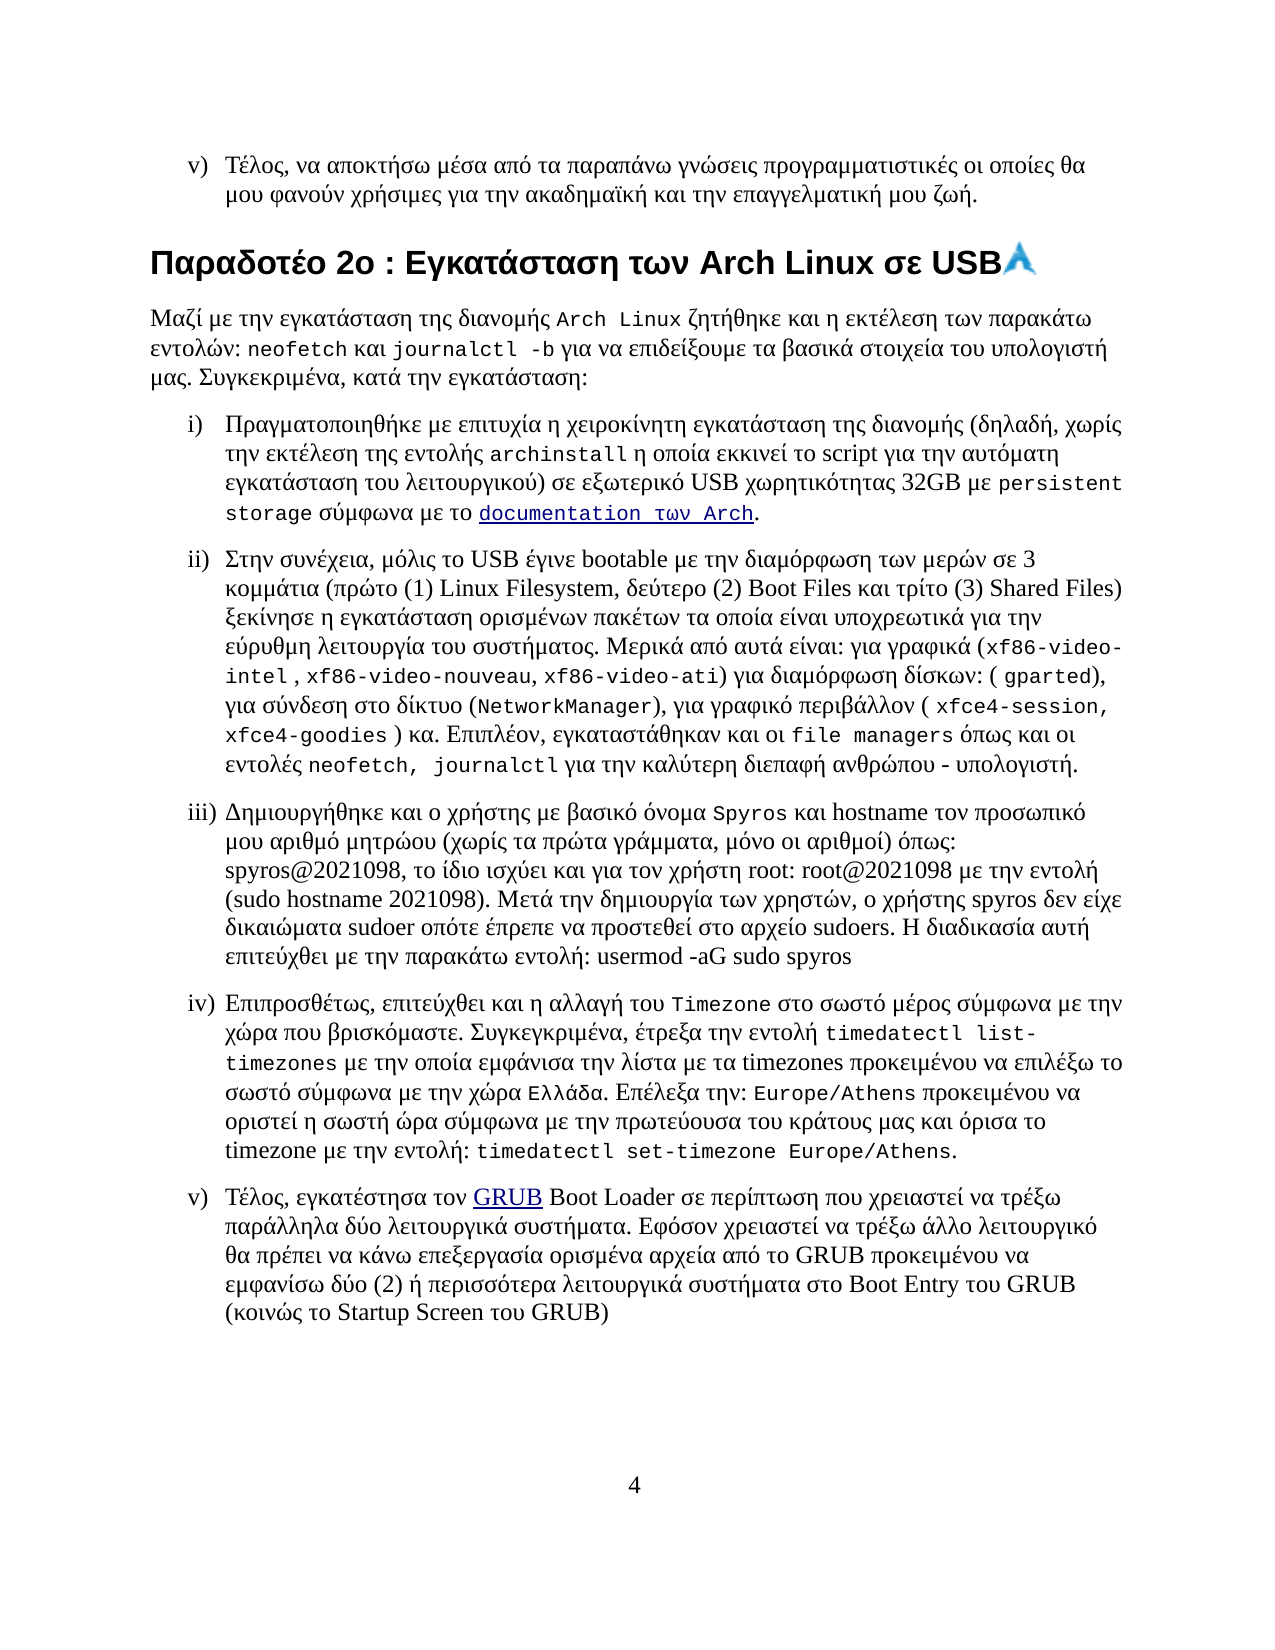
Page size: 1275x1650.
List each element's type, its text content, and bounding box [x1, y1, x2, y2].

picture [1003, 241, 1037, 275]
list Επιπροσθέτως, επιτεύχθει και η αλλαγή του Timezone στο σωστό μέρος σύμφωνα με την χώρα που βρισκόμαστε. Συγκεγκριμένα, έτρεξα την εντολή timedatectl list-timezones με την οποία εμφάνισα την λίστα με τα timezones προκειμένου να επιλέξω το σωστό σύμφωνα με την χώρα Ελλάδα. Επέλεξα την: Europe/Athens προκειμένου να οριστεί η σωστή ώρα σύμφωνα με την πρωτεύουσα του κράτους μας και όρισα το timezone με την εντολή: timedatectl set-timezone Europe/Athens. [187, 988, 1125, 1164]
list Τέλος, εγκατέστησα τον GRUB Βoot Loader σε περίπτωση που χρειαστεί να τρέξω παράλληλα δύο λειτουργικά συστήματα. Εφόσον χρειαστεί να τρέξω άλλο λειτουργικό θα πρέπει να κάνω επεξεργασία ορισμένα αρχεία από το GRUB προκειμένου να εμφανίσω δύο (2) ή περισσότερα λειτουργικά συστήματα στο Boot Entry του GRUB (κοινώς το Startup Screen του GRUB) [187, 1182, 1125, 1326]
list Πραγματοποιηθήκε με επιτυχία η χειροκίνητη εγκατάσταση της διανομής (δηλαδή, χωρίς την εκτέλεση της εντολής archinstall η οποία εκκινεί το script για την αυτόματη εγκατάσταση του λειτουργικού) σε εξωτερικό USB χωρητικότητας 32GB με persistent storage σύμφωνα με το documentation των Arch. [187, 409, 1125, 527]
subtitle Παραδοτέο 2ο : Εγκατάσταση των Arch Linux σε USB [150, 241, 1125, 282]
list Τέλος, να αποκτήσω μέσα από τα παραπάνω γνώσεις προγραμματιστικές οι οποίες θα μου φανούν χρήσιμες για την ακαδημαϊκή και την επαγγελματική μου ζωή. [187, 150, 1125, 207]
text Μαζί με την εγκατάσταση της διανομής Arch Linux ζητήθηκε και η εκτέλεση των παρακάτω εντολών: neofetch και journalctl -b για να επιδείξουμε τα βασικά στοιχεία του υπολογιστή μας. Συγκεκριμένα, κατά την εγκατάσταση: [150, 303, 1125, 391]
list Στην συνέχεια, μόλις το USB έγινε bootable με την διαμόρφωση των μερών σε 3 κομμάτια (πρώτο (1) Linux Filesystem, δεύτερο (2) Boot Files και τρίτο (3) Shared Files) ξεκίνησε η εγκατάσταση ορισμένων πακέτων τα οποία είναι υποχρεωτικά για την εύρυθμη λειτουργία του συστήματος. Μερικά από αυτά είναι: για γραφικά (xf86-video-intel , xf86-video-nouveau, xf86-video-ati) για διαμόρφωση δίσκων: ( gparted), για σύνδεση στο δίκτυο (NetworkManager), για γραφικό περιβάλλον ( xfce4-session, xfce4-goodies ) κα. Επιπλέον, εγκαταστάθηκαν και οι file managers όπως και οι εντολές neofetch, journalctl για την καλύτερη διεπαφή ανθρώπου - υπολογιστή. [187, 544, 1125, 779]
list Δημιουργήθηκε και ο χρήστης με βασικό όνομα Spyros και hostname τον προσωπικό μου αριθμό μητρώου (χωρίς τα πρώτα γράμματα, μόνο οι αριθμοί) όπως: spyros@2021098, το ίδιο ισχύει και για τον χρήστη root: root@2021098 με την εντολή (sudo hostname 2021098). Μετά την δημιουργία των χρηστών, ο χρήστης spyros δεν είχε δικαιώματα sudoer οπότε έπρεπε να προστεθεί στο αρχείο sudoers. H διαδικασία αυτή επιτεύχθει με την παρακάτω εντολή: usermod -aG sudo spyros [187, 797, 1125, 970]
